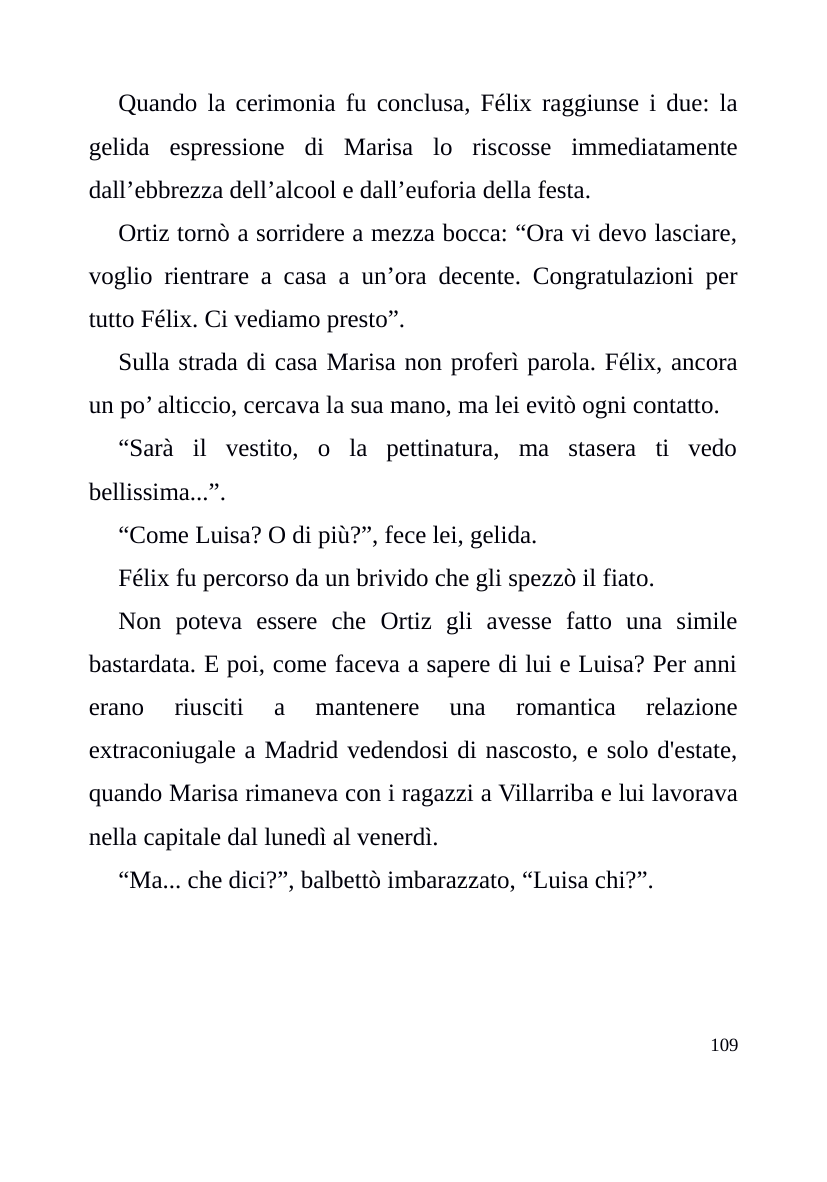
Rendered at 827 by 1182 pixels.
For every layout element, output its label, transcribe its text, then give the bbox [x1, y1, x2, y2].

text “Ma... che dici?”, balbettò imbarazzato, “Luisa chi?”. [88, 865, 738, 893]
text Sulla strada di casa Marisa non proferì parola. Félix, ancora un po’ alticcio, cercava la sua mano, ma lei evitò ogni contatto. [88, 347, 738, 419]
text Non poteva essere che Ortiz gli avesse fatto una simile bastardata. E poi, come faceva a sapere di lui e Luisa? Per anni erano riusciti a mantenere una romantica relazione extraconiugale a Madrid vedendosi di nascosto, e solo d'estate, quando Marisa rimaneva con i ragazzi a Villarriba e lui lavorava nella capitale dal lunedì al venerdì. [88, 606, 738, 850]
text Ortiz tornò a sorridere a mezza bocca: “Ora vi devo lasciare, voglio rientrare a casa a un’ora decente. Congratulazioni per tutto Félix. Ci vediamo presto”. [88, 218, 738, 333]
text “Come Luisa? O di più?”, fece lei, gelida. [88, 520, 738, 548]
text “Sarà il vestito, o la pettinatura, ma stasera ti vedo bellissima...”. [88, 433, 738, 505]
text Quando la cerimonia fu conclusa, Félix raggiunse i due: la gelida espressione di Marisa lo riscosse immediatamente dall’ebbrezza dell’alcool e dall’euforia della festa. [88, 88, 738, 203]
text Félix fu percorso da un brivido che gli spezzò il fiato. [88, 563, 738, 592]
